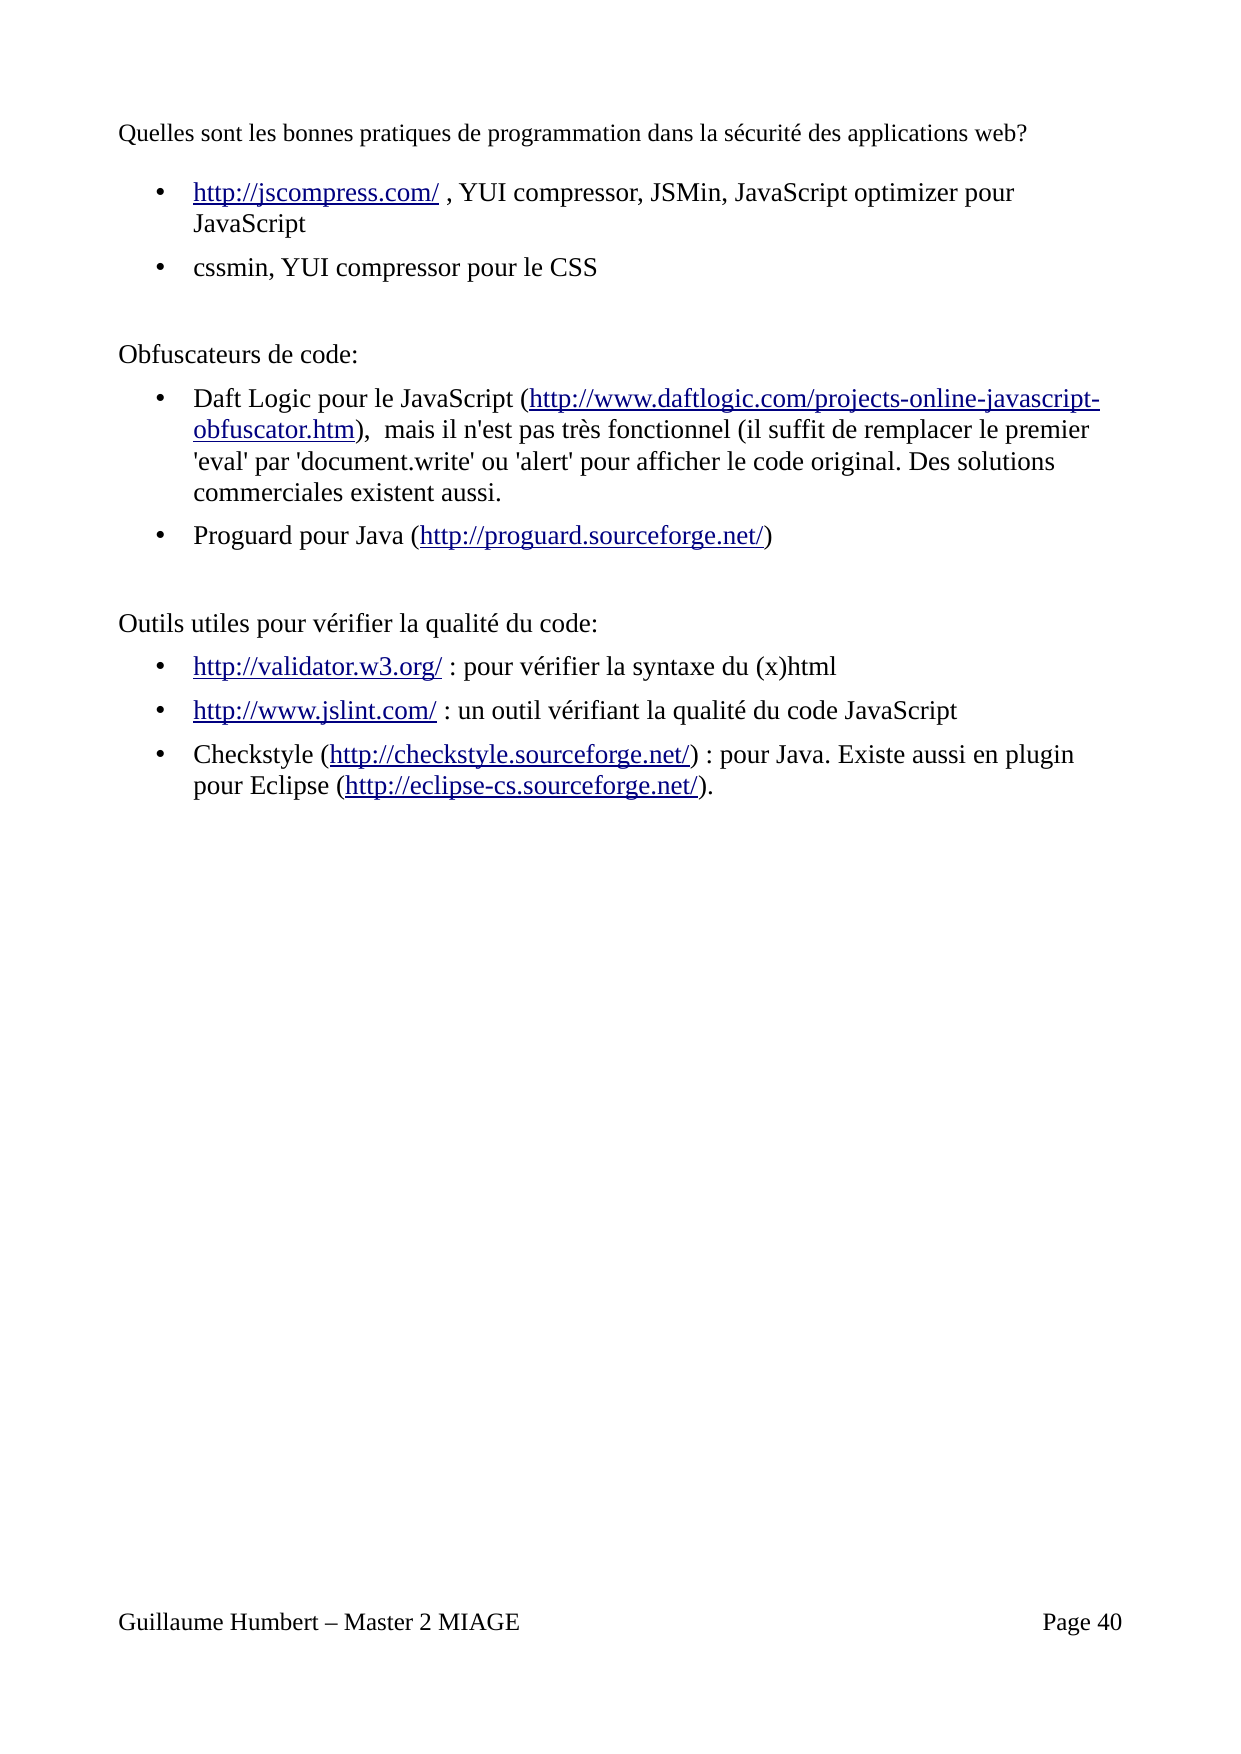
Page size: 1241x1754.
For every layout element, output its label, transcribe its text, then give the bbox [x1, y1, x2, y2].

text Outils utiles pour vérifier la qualité du code: [118, 607, 1122, 638]
text Obfuscateurs de code: [118, 339, 1122, 370]
list http://www.jslint.com/ : un outil vérifiant la qualité du code JavaScript [156, 694, 1122, 726]
list Proguard pour Java (http://proguard.sourceforge.net/) [156, 519, 1122, 551]
list Daft Logic pour le JavaScript (http://www.daftlogic.com/projects-online-javascript-obfuscator.htm), mais il n'est pas très fonctionnel (il suffit de remplacer le premier 'eval' par 'document.write' ou 'alert' pour afficher le code original. Des solutions commerciales existent aussi. [156, 382, 1122, 507]
list cssmin, YUI compressor pour le CSS [156, 251, 1122, 282]
list http://jscompress.com/ , YUI compressor, JSMin, JavaScript optimizer pour JavaScript [156, 176, 1122, 239]
list Checkstyle (http://checkstyle.sourceforge.net/) : pour Java. Existe aussi en plugin pour Eclipse (http://eclipse-cs.sourceforge.net/). [156, 738, 1122, 800]
list http://validator.w3.org/ : pour vérifier la syntaxe du (x)html [156, 651, 1122, 682]
